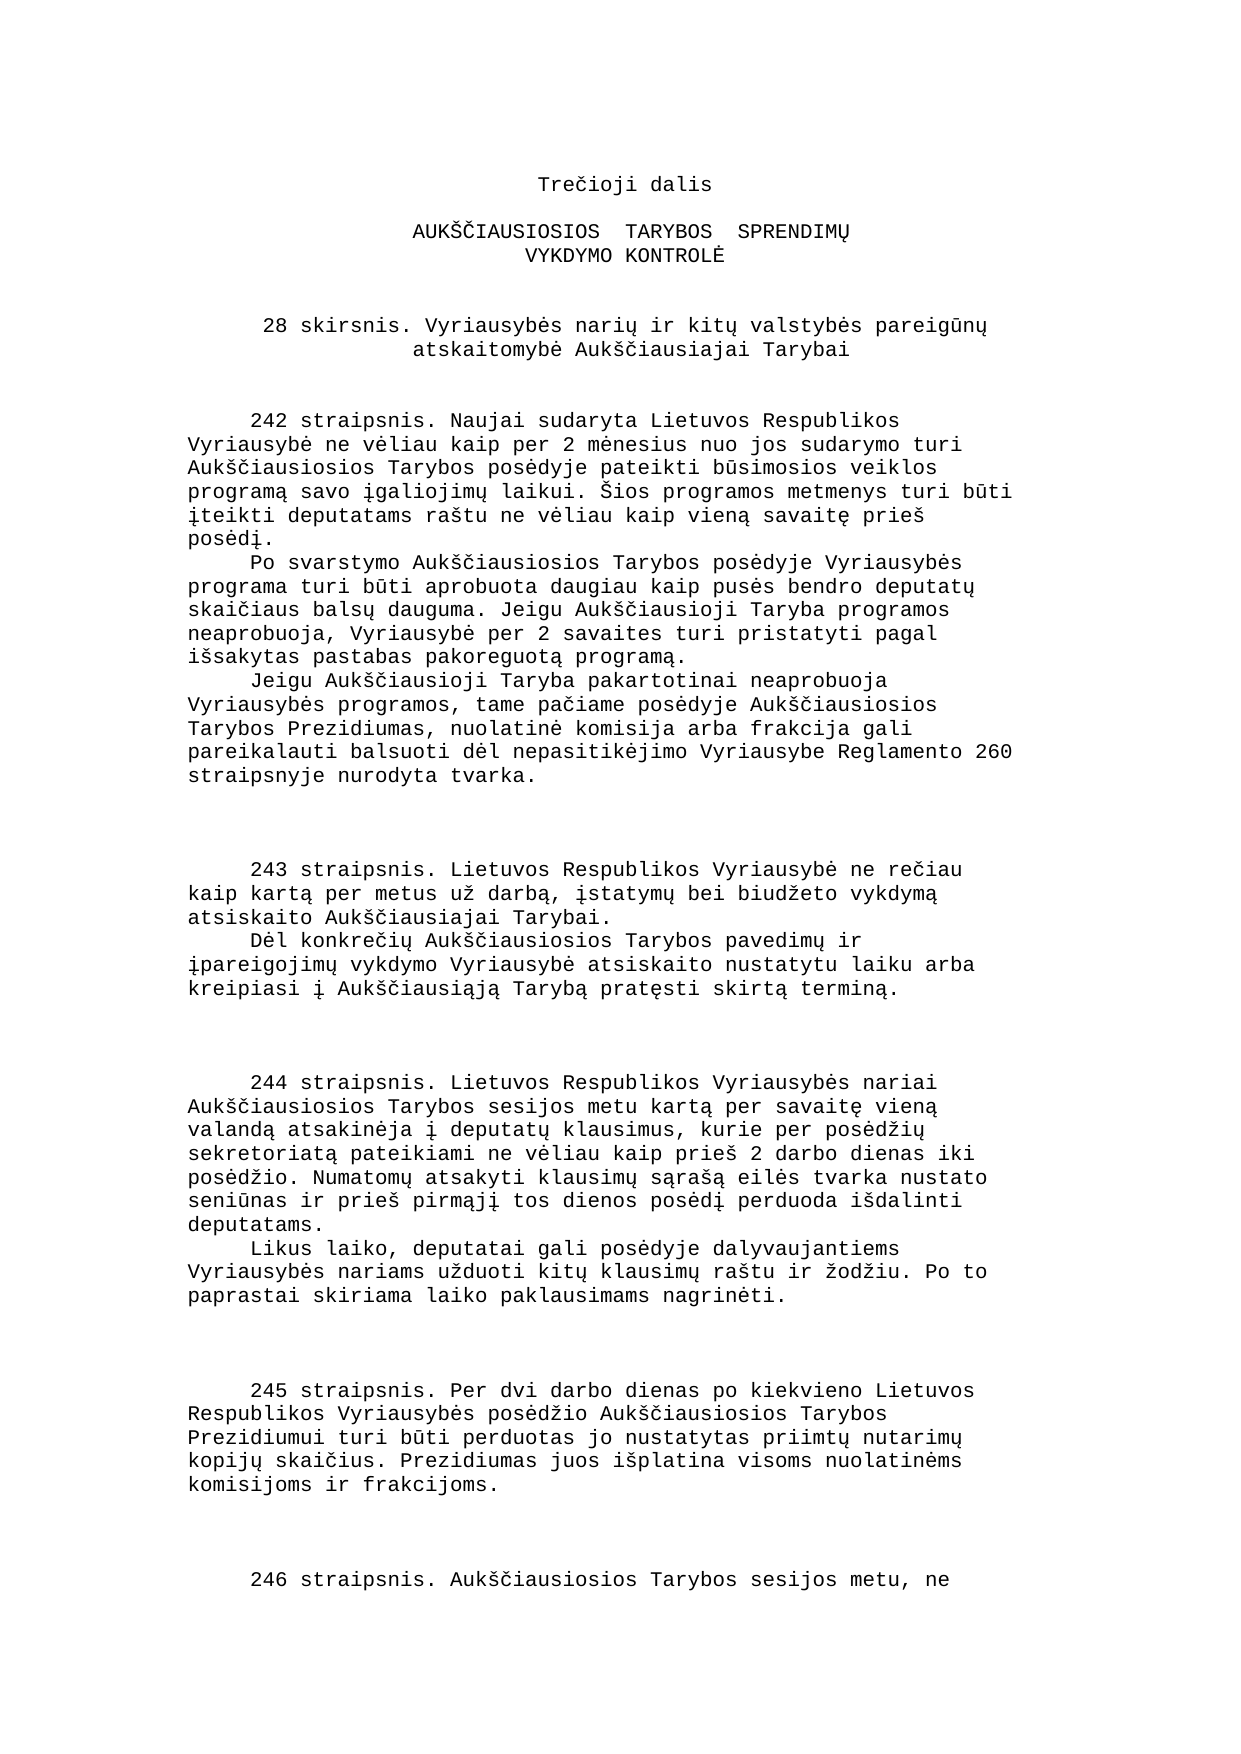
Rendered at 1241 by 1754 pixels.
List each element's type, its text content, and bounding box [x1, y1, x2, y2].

text Trečioji dalis [187, 174, 1053, 197]
text 242 straipsnis. Naujai sudaryta Lietuvos Respublikos [187, 410, 1053, 434]
text Likus laiko, deputatai gali posėdyje dalyvaujantiems [187, 1238, 1053, 1261]
text kreipiasi į Aukščiausiąją Tarybą pratęsti skirtą terminą. [187, 978, 1053, 1001]
text programa turi būti aprobuota daugiau kaip pusės bendro deputatų [187, 576, 1053, 599]
text Vyriausybės nariams užduoti kitų klausimų raštu ir žodžiu. Po to [187, 1261, 1053, 1285]
text Aukščiausiosios Tarybos sesijos metu kartą per savaitę vieną [187, 1096, 1053, 1119]
text Tarybos Prezidiumas, nuolatinė komisija arba frakcija gali [187, 717, 1053, 741]
text posėdį. [187, 528, 1053, 552]
text sekretoriatą pateikiami ne vėliau kaip prieš 2 darbo dienas iki [187, 1143, 1053, 1167]
text skaičiaus balsų dauguma. Jeigu Aukščiausioji Taryba programos [187, 599, 1053, 623]
text 245 straipsnis. Per dvi darbo dienas po kiekvieno Lietuvos [187, 1379, 1053, 1403]
text 244 straipsnis. Lietuvos Respublikos Vyriausybės nariai [187, 1072, 1053, 1096]
text Aukščiausiosios Tarybos posėdyje pateikti būsimosios veiklos [187, 457, 1053, 481]
text programą savo įgaliojimų laikui. Šios programos metmenys turi būti [187, 481, 1053, 505]
text kopijų skaičius. Prezidiumas juos išplatina visoms nuolatinėms [187, 1451, 1053, 1474]
text 246 straipsnis. Aukščiausiosios Tarybos sesijos metu, ne [187, 1569, 1053, 1592]
text Dėl konkrečių Aukščiausiosios Tarybos pavedimų ir [187, 930, 1053, 954]
text deputatams. [187, 1214, 1053, 1238]
text Vyriausybė ne vėliau kaip per 2 mėnesius nuo jos sudarymo turi [187, 434, 1053, 457]
text pareikalauti balsuoti dėl nepasitikėjimo Vyriausybe Reglamento 260 [187, 741, 1053, 765]
text AUKŠČIAUSIOSIOS TARYBOS SPRENDIMŲ [187, 221, 1053, 244]
text atskaitomybė Aukščiausiajai Tarybai [187, 339, 1053, 363]
text posėdžio. Numatomų atsakyti klausimų sąrašą eilės tvarka nustato [187, 1167, 1053, 1190]
text neaprobuoja, Vyriausybė per 2 savaites turi pristatyti pagal [187, 623, 1053, 647]
text VYKDYMO KONTROLĖ [187, 244, 1053, 268]
text Vyriausybės programos, tame pačiame posėdyje Aukščiausiosios [187, 694, 1053, 717]
text 28 skirsnis. Vyriausybės narių ir kitų valstybės pareigūnų [187, 316, 1053, 339]
text Po svarstymo Aukščiausiosios Tarybos posėdyje Vyriausybės [187, 552, 1053, 576]
text atsiskaito Aukščiausiajai Tarybai. [187, 907, 1053, 930]
text komisijoms ir frakcijoms. [187, 1474, 1053, 1498]
text Jeigu Aukščiausioji Taryba pakartotinai neaprobuoja [187, 670, 1053, 694]
text kaip kartą per metus už darbą, įstatymų bei biudžeto vykdymą [187, 883, 1053, 907]
text Prezidiumui turi būti perduotas jo nustatytas priimtų nutarimų [187, 1427, 1053, 1451]
text išsakytas pastabas pakoreguotą programą. [187, 647, 1053, 670]
text valandą atsakinėja į deputatų klausimus, kurie per posėdžių [187, 1119, 1053, 1143]
text 243 straipsnis. Lietuvos Respublikos Vyriausybė ne rečiau [187, 859, 1053, 883]
text įpareigojimų vykdymo Vyriausybė atsiskaito nustatytu laiku arba [187, 954, 1053, 978]
text seniūnas ir prieš pirmąjį tos dienos posėdį perduoda išdalinti [187, 1190, 1053, 1214]
text straipsnyje nurodyta tvarka. [187, 765, 1053, 788]
text Respublikos Vyriausybės posėdžio Aukščiausiosios Tarybos [187, 1403, 1053, 1427]
text paprastai skiriama laiko paklausimams nagrinėti. [187, 1285, 1053, 1309]
text įteikti deputatams raštu ne vėliau kaip vieną savaitę prieš [187, 505, 1053, 528]
